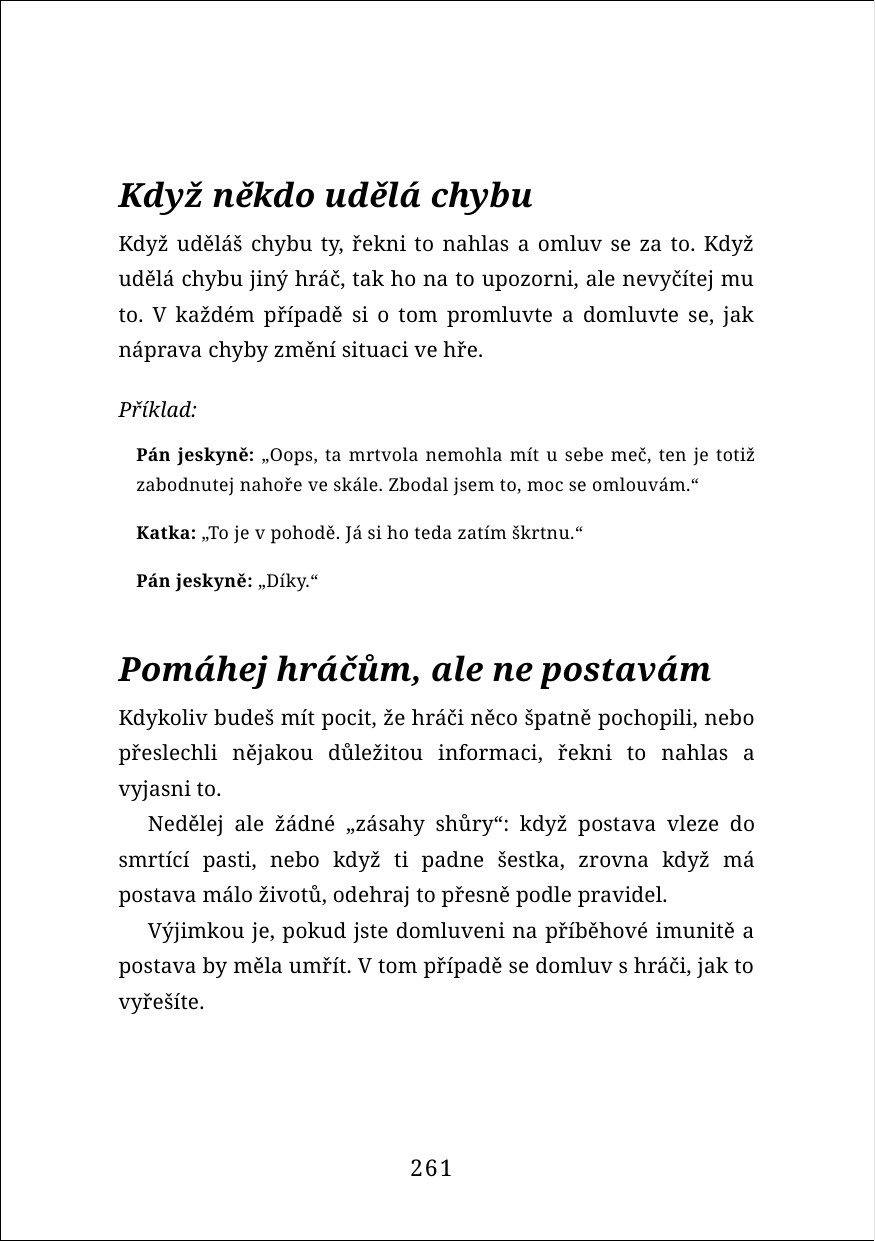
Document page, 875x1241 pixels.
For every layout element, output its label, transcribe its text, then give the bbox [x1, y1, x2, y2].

text Pán jeskyně: „Díky.“ [136, 568, 756, 592]
text Kdykoliv budeš mít pocit, že hráči něco špatně pochopili, nebo přeslechli nějakou důležitou informaci, řekni to nahlas a vyjasni to. Nedělej ale žádné „zásahy shůry“: když postava vleze do smrtící pasti, nebo když ti padne šestka, zrovna když má postava málo životů, odehraj to přesně podle pravidel. Výjimkou je, pokud jste domluveni na příběhové imunitě a postava by měla umřít. V tom případě se domluv s hráči, jak to vyřešíte. [118, 703, 756, 1015]
text Pán jeskyně: „Oops, ta mrtvola nemohla mít u sebe meč, ten je totiž zabodnutej nahoře ve skále. Zbodal jsem to, moc se omlouvám.“ [136, 442, 756, 496]
text Příklad: [118, 395, 756, 423]
text Když uděláš chybu ty, řekni to nahlas a omluv se za to. Když udělá chybu jiný hráč, tak ho na to upozorni, ale nevyčítej mu to. V každém případě si o tom promluvte a domluvte se, jak náprava chyby změní situaci ve hře. [118, 229, 756, 364]
text Katka: „To je v pohodě. Já si ho teda zatím škrtnu.“ [136, 520, 756, 544]
subtitle Pomáhej hráčům, ale ne postavám [118, 646, 756, 691]
subtitle Když někdo udělá chybu [118, 172, 756, 217]
